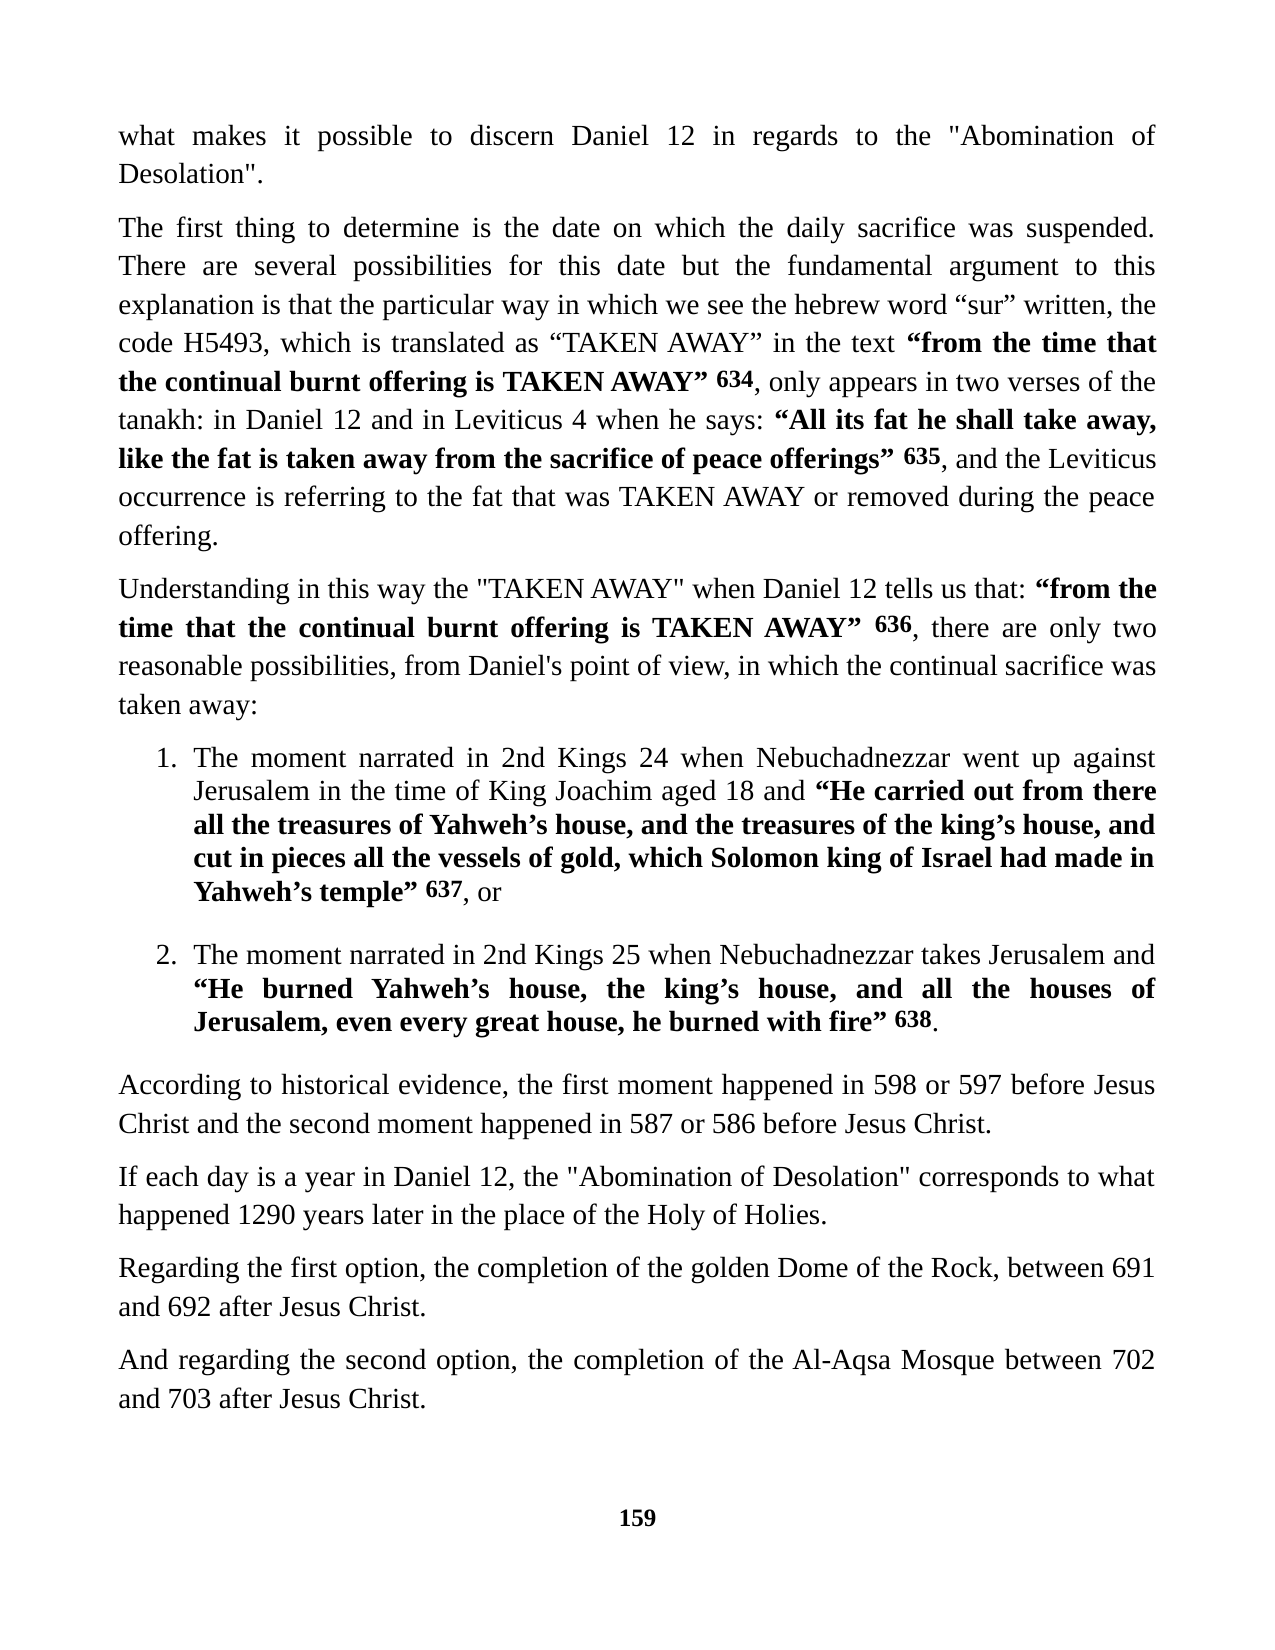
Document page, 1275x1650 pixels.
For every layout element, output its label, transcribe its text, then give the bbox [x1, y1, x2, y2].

text what makes it possible to discern Daniel 12 in regards to the "Abomination of Desolation". [118, 118, 1157, 190]
list The moment narrated in 2nd Kings 24 when Nebuchadnezzar went up against Jerusalem in the time of King Joachim aged 18 and “He carried out from there all the treasures of Yahweh’s house, and the treasures of the king’s house, and cut in pieces all the vessels of gold, which Solomon king of Israel had made in Yahweh’s temple” , or [156, 740, 1157, 908]
text If each day is a year in Daniel 12, the "Abomination of Desolation" corresponds to what happened 1290 years later in the place of the Holy of Holies. [118, 1159, 1157, 1231]
text Understanding in this way the "TAKEN AWAY" when Daniel 12 tells us that: “from the time that the continual burnt offering is TAKEN AWAY” , there are only two reasonable possibilities, from Daniel's point of view, in which the continual sacrifice was taken away: [118, 571, 1157, 720]
text And regarding the second option, the completion of the Al-Aqsa Mosque between 702 and 703 after Jesus Christ. [118, 1342, 1157, 1414]
text Regarding the first option, the completion of the golden Dome of the Rock, between 691 and 692 after Jesus Christ. [118, 1251, 1157, 1323]
text According to historical evidence, the first moment happened in 598 or 597 before Jesus Christ and the second moment happened in 587 or 586 before Jesus Christ. [118, 1067, 1157, 1139]
text The first thing to determine is the date on which the daily sacrifice was suspended. There are several possibilities for this date but the fundamental argument to this explanation is that the particular way in which we see the hebrew word “sur” written, the code H5493, which is translated as “TAKEN AWAY” in the text “from the time that the continual burnt offering is TAKEN AWAY” , only appears in two verses of the tanakh: in Daniel 12 and in Leviticus 4 when he says: “All its fat he shall take away, like the fat is taken away from the sacrifice of peace offerings” , and the Leviticus occurrence is referring to the fat that was TAKEN AWAY or removed during the peace offering. [118, 210, 1157, 552]
list The moment narrated in 2nd Kings 25 when Nebuchadnezzar takes Jerusalem and “He burned Yahweh’s house, the king’s house, and all the houses of Jerusalem, even every great house, he burned with fire” . [156, 937, 1157, 1038]
